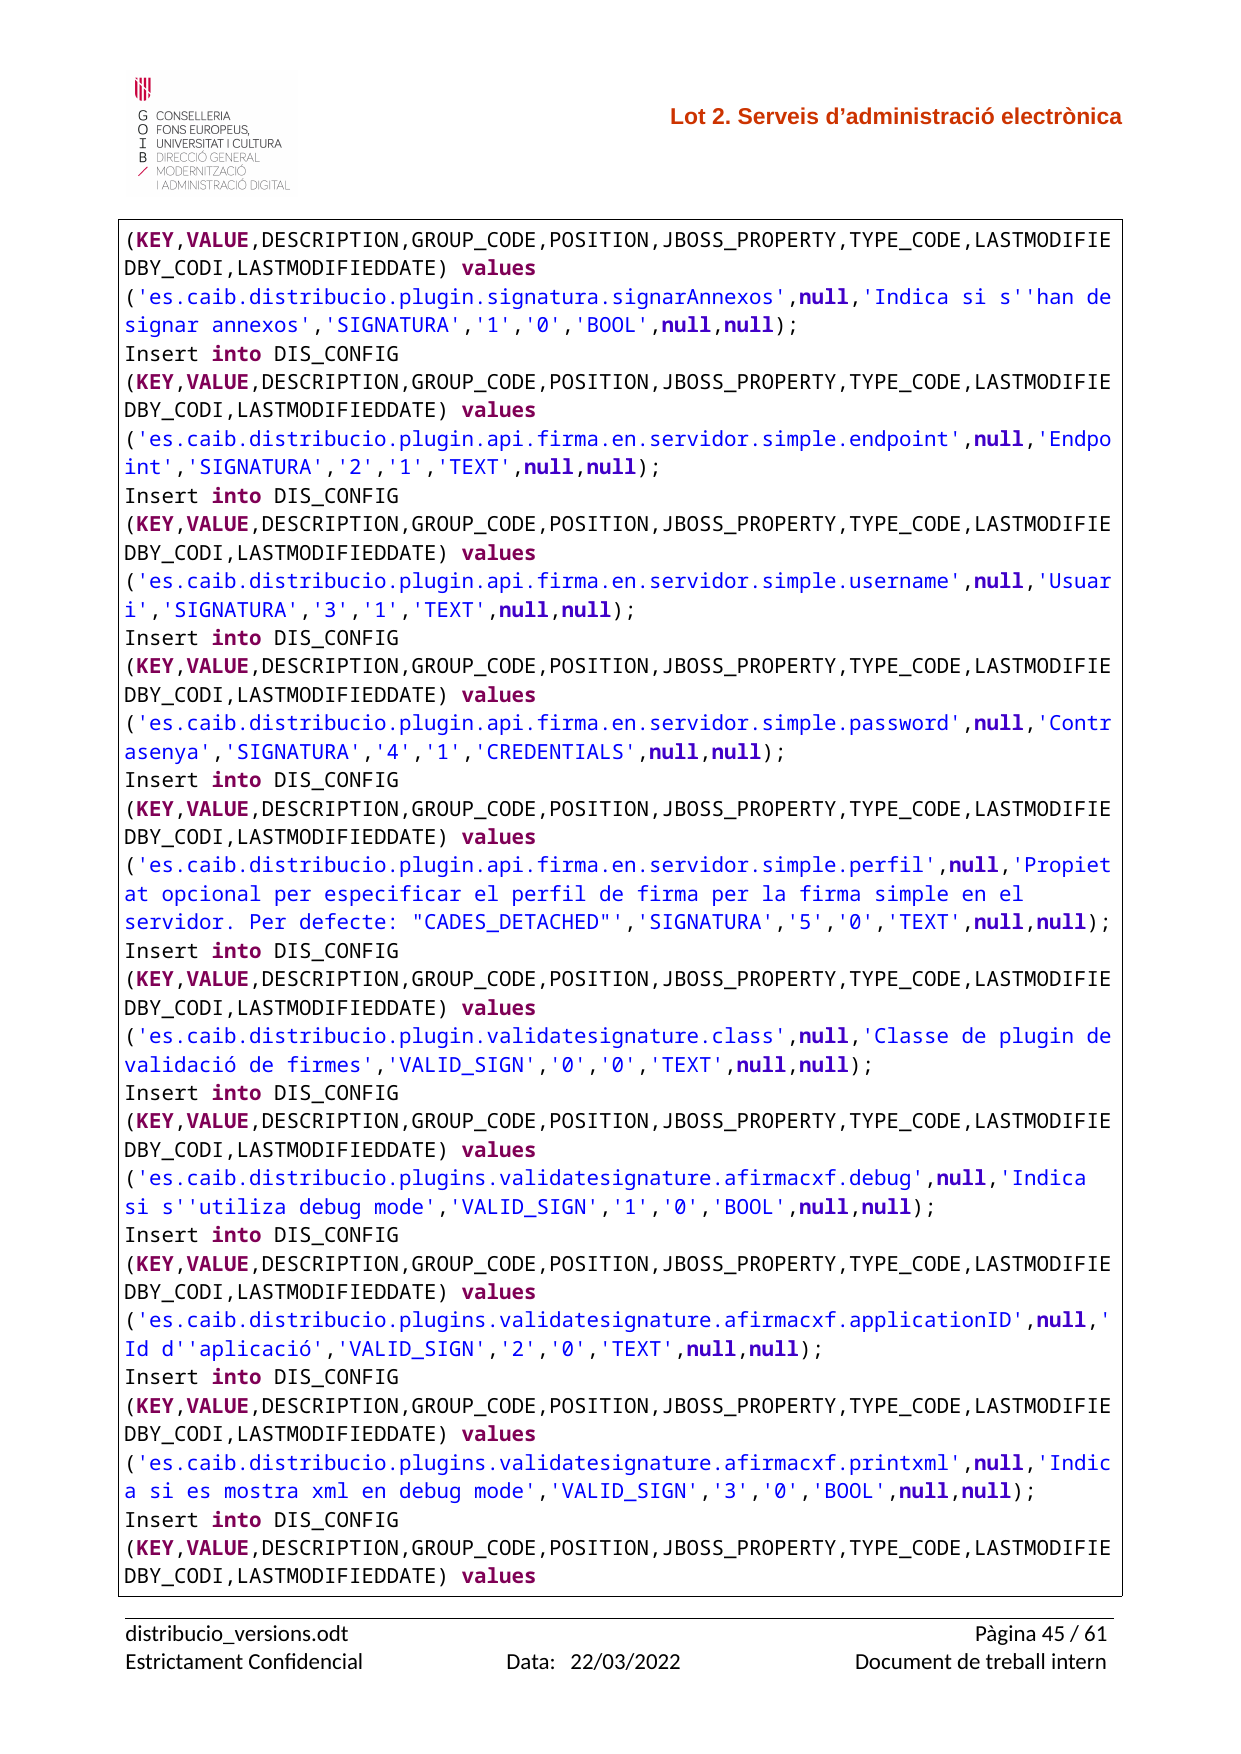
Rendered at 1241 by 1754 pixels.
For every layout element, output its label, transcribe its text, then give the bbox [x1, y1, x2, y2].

table_header (KEY,VALUE,DESCRIPTION,GROUP_CODE,POSITION,JBOSS_PROPERTY,TYPE_CODE,LASTMODIFIEDBY_CODI,LASTMODIFIEDDATE) values ('es.caib.distribucio.plugin.signatura.signarAnnexos',null,'Indica si s''han de signar annexos','SIGNATURA','1','0','BOOL',null,null); Insert into DIS_CONFIG (KEY,VALUE,DESCRIPTION,GROUP_CODE,POSITION,JBOSS_PROPERTY,TYPE_CODE,LASTMODIFIEDBY_CODI,LASTMODIFIEDDATE) values ('es.caib.distribucio.plugin.api.firma.en.servidor.simple.endpoint',null,'Endpoint','SIGNATURA','2','1','TEXT',null,null); Insert into DIS_CONFIG (KEY,VALUE,DESCRIPTION,GROUP_CODE,POSITION,JBOSS_PROPERTY,TYPE_CODE,LASTMODIFIEDBY_CODI,LASTMODIFIEDDATE) values ('es.caib.distribucio.plugin.api.firma.en.servidor.simple.username',null,'Usuari','SIGNATURA','3','1','TEXT',null,null); Insert into DIS_CONFIG (KEY,VALUE,DESCRIPTION,GROUP_CODE,POSITION,JBOSS_PROPERTY,TYPE_CODE,LASTMODIFIEDBY_CODI,LASTMODIFIEDDATE) values ('es.caib.distribucio.plugin.api.firma.en.servidor.simple.password',null,'Contrasenya','SIGNATURA','4','1','CREDENTIALS',null,null); Insert into DIS_CONFIG (KEY,VALUE,DESCRIPTION,GROUP_CODE,POSITION,JBOSS_PROPERTY,TYPE_CODE,LASTMODIFIEDBY_CODI,LASTMODIFIEDDATE) values ('es.caib.distribucio.plugin.api.firma.en.servidor.simple.perfil',null,'Propietat opcional per especificar el perfil de firma per la firma simple en el servidor. Per defecte: "CADES_DETACHED"','SIGNATURA','5','0','TEXT',null,null); Insert into DIS_CONFIG (KEY,VALUE,DESCRIPTION,GROUP_CODE,POSITION,JBOSS_PROPERTY,TYPE_CODE,LASTMODIFIEDBY_CODI,LASTMODIFIEDDATE) values ('es.caib.distribucio.plugin.validatesignature.class',null,'Classe de plugin de validació de firmes','VALID_SIGN','0','0','TEXT',null,null); Insert into DIS_CONFIG (KEY,VALUE,DESCRIPTION,GROUP_CODE,POSITION,JBOSS_PROPERTY,TYPE_CODE,LASTMODIFIEDBY_CODI,LASTMODIFIEDDATE) values ('es.caib.distribucio.plugins.validatesignature.afirmacxf.debug',null,'Indica si s''utiliza debug mode','VALID_SIGN','1','0','BOOL',null,null); Insert into DIS_CONFIG (KEY,VALUE,DESCRIPTION,GROUP_CODE,POSITION,JBOSS_PROPERTY,TYPE_CODE,LASTMODIFIEDBY_CODI,LASTMODIFIEDDATE) values ('es.caib.distribucio.plugins.validatesignature.afirmacxf.applicationID',null,'Id d''aplicació','VALID_SIGN','2','0','TEXT',null,null); Insert into DIS_CONFIG (KEY,VALUE,DESCRIPTION,GROUP_CODE,POSITION,JBOSS_PROPERTY,TYPE_CODE,LASTMODIFIEDBY_CODI,LASTMODIFIEDDATE) values ('es.caib.distribucio.plugins.validatesignature.afirmacxf.printxml',null,'Indica si es mostra xml en debug mode','VALID_SIGN','3','0','BOOL',null,null); Insert into DIS_CONFIG (KEY,VALUE,DESCRIPTION,GROUP_CODE,POSITION,JBOSS_PROPERTY,TYPE_CODE,LASTMODIFIEDBY_CODI,LASTMODIFIEDDATE) values [119, 220, 1122, 1596]
picture [126, 70, 299, 197]
